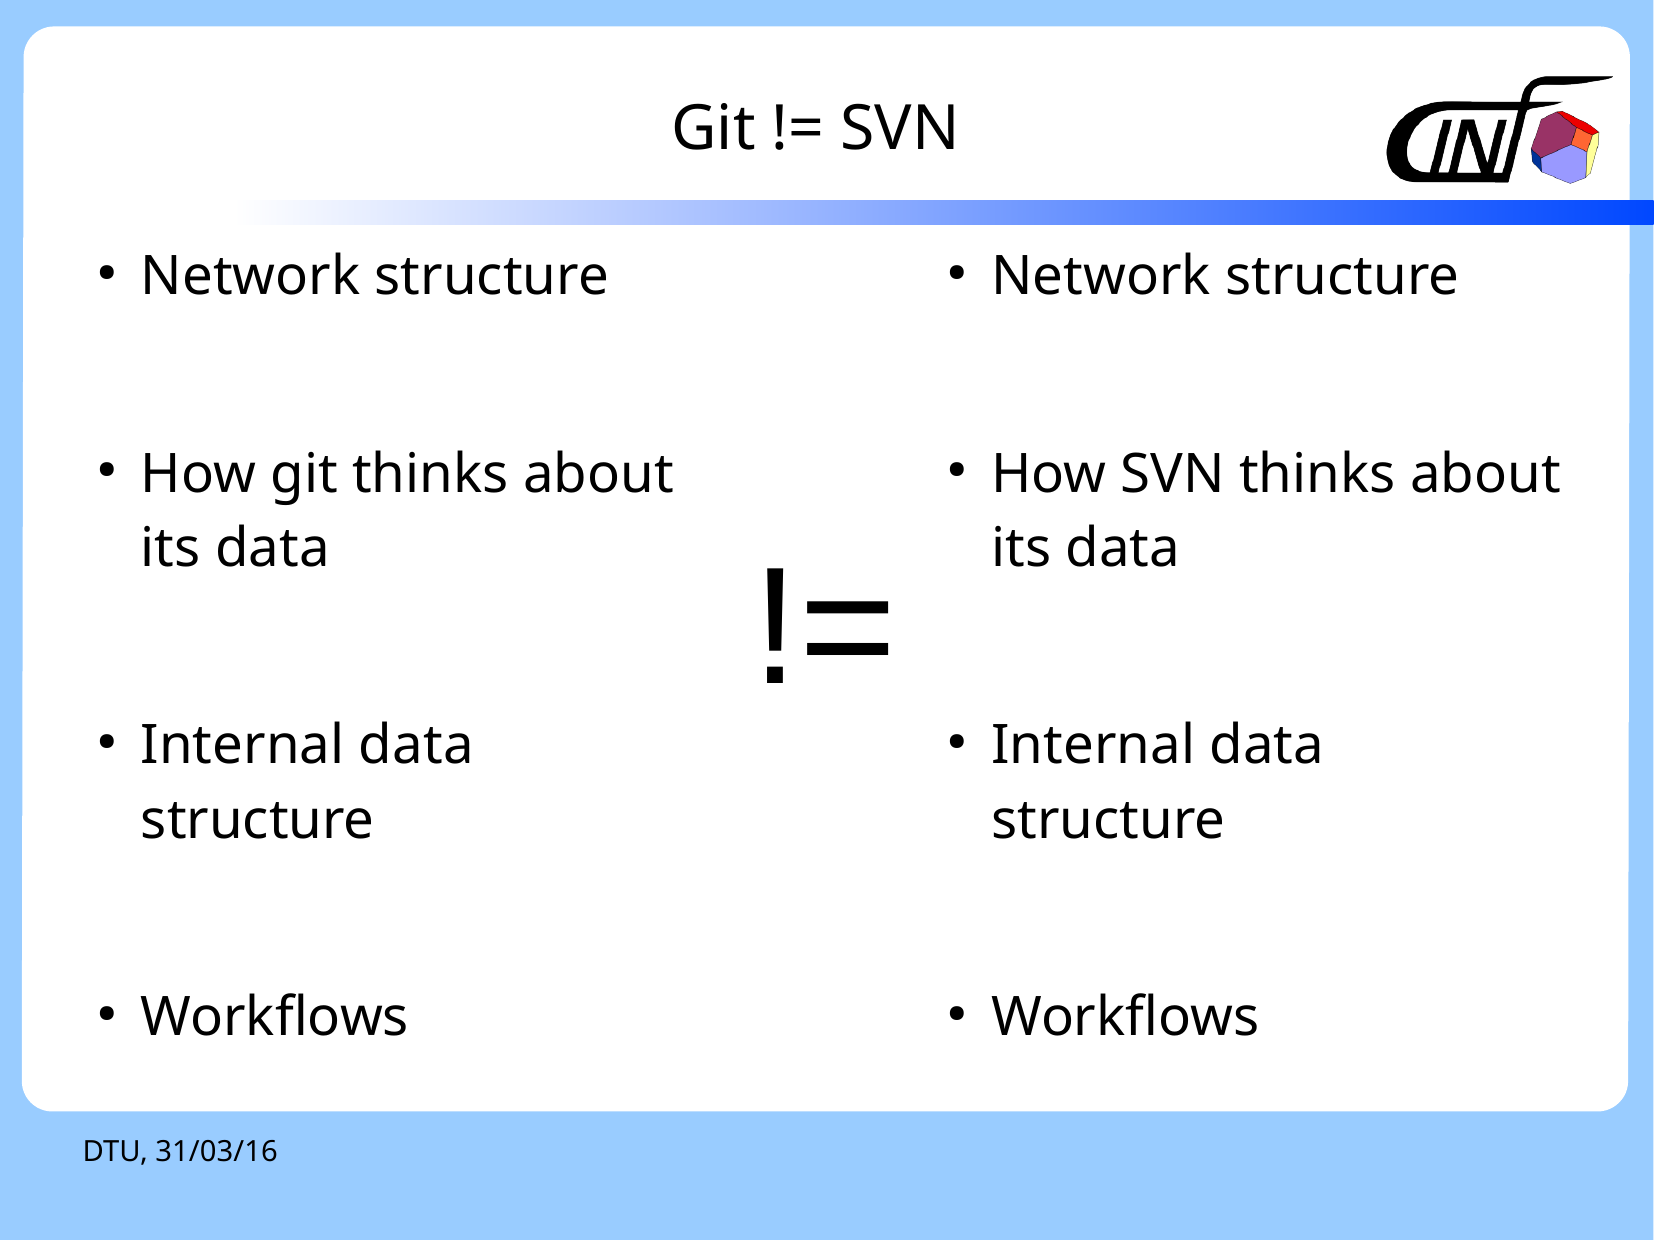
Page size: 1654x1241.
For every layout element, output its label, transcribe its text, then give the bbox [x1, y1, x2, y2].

text_box != [738, 525, 912, 727]
list Network structure How git thinks about its data Internal data structure Workflows [82, 236, 721, 1055]
title Git != SVN [82, 49, 1371, 201]
picture [1386, 76, 1613, 184]
list Network structure How SVN thinks about its data Internal data structure Workflows [933, 236, 1572, 1055]
